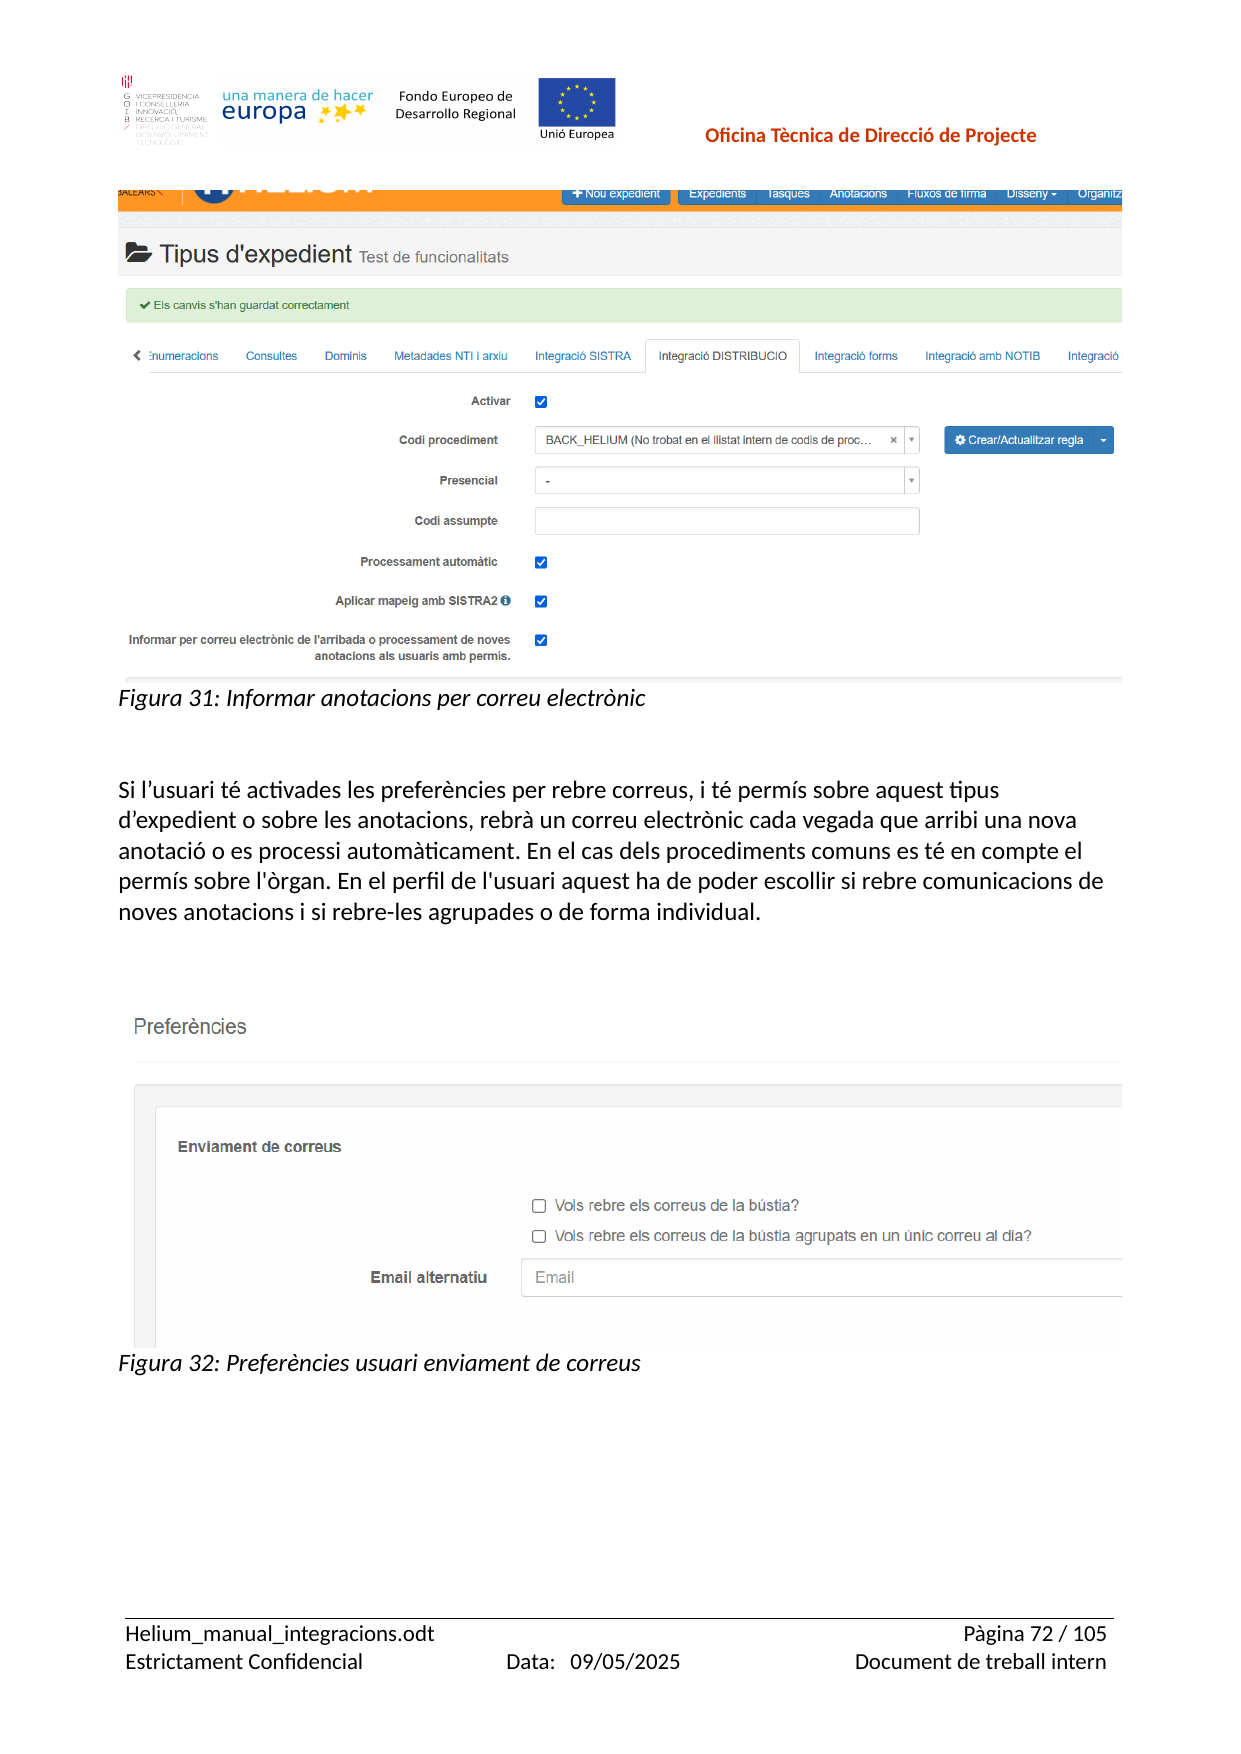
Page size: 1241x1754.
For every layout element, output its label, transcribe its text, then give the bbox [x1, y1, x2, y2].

picture [219, 73, 621, 147]
picture [118, 73, 213, 147]
text Si l’usuari té activades les preferències per rebre correus, i té permís sobre aquest tipus d’expedient o sobre les anotacions, rebrà un correu electrònic cada vegada que arribi una nova anotació o es processi automàticament. En el cas dels procediments comuns es té en compte el permís sobre l'òrgan. En el perfil de l'usuari aquest ha de poder escollir si rebre comunicacions de noves anotacions i si rebre-les agrupades o de forma individual. [118, 774, 1122, 926]
picture [118, 190, 1123, 683]
text Figura 32: Preferències usuari enviament de correus [118, 1348, 1122, 1378]
picture [118, 1000, 1123, 1348]
text Figura 31: Informar anotacions per correu electrònic [118, 683, 1122, 713]
